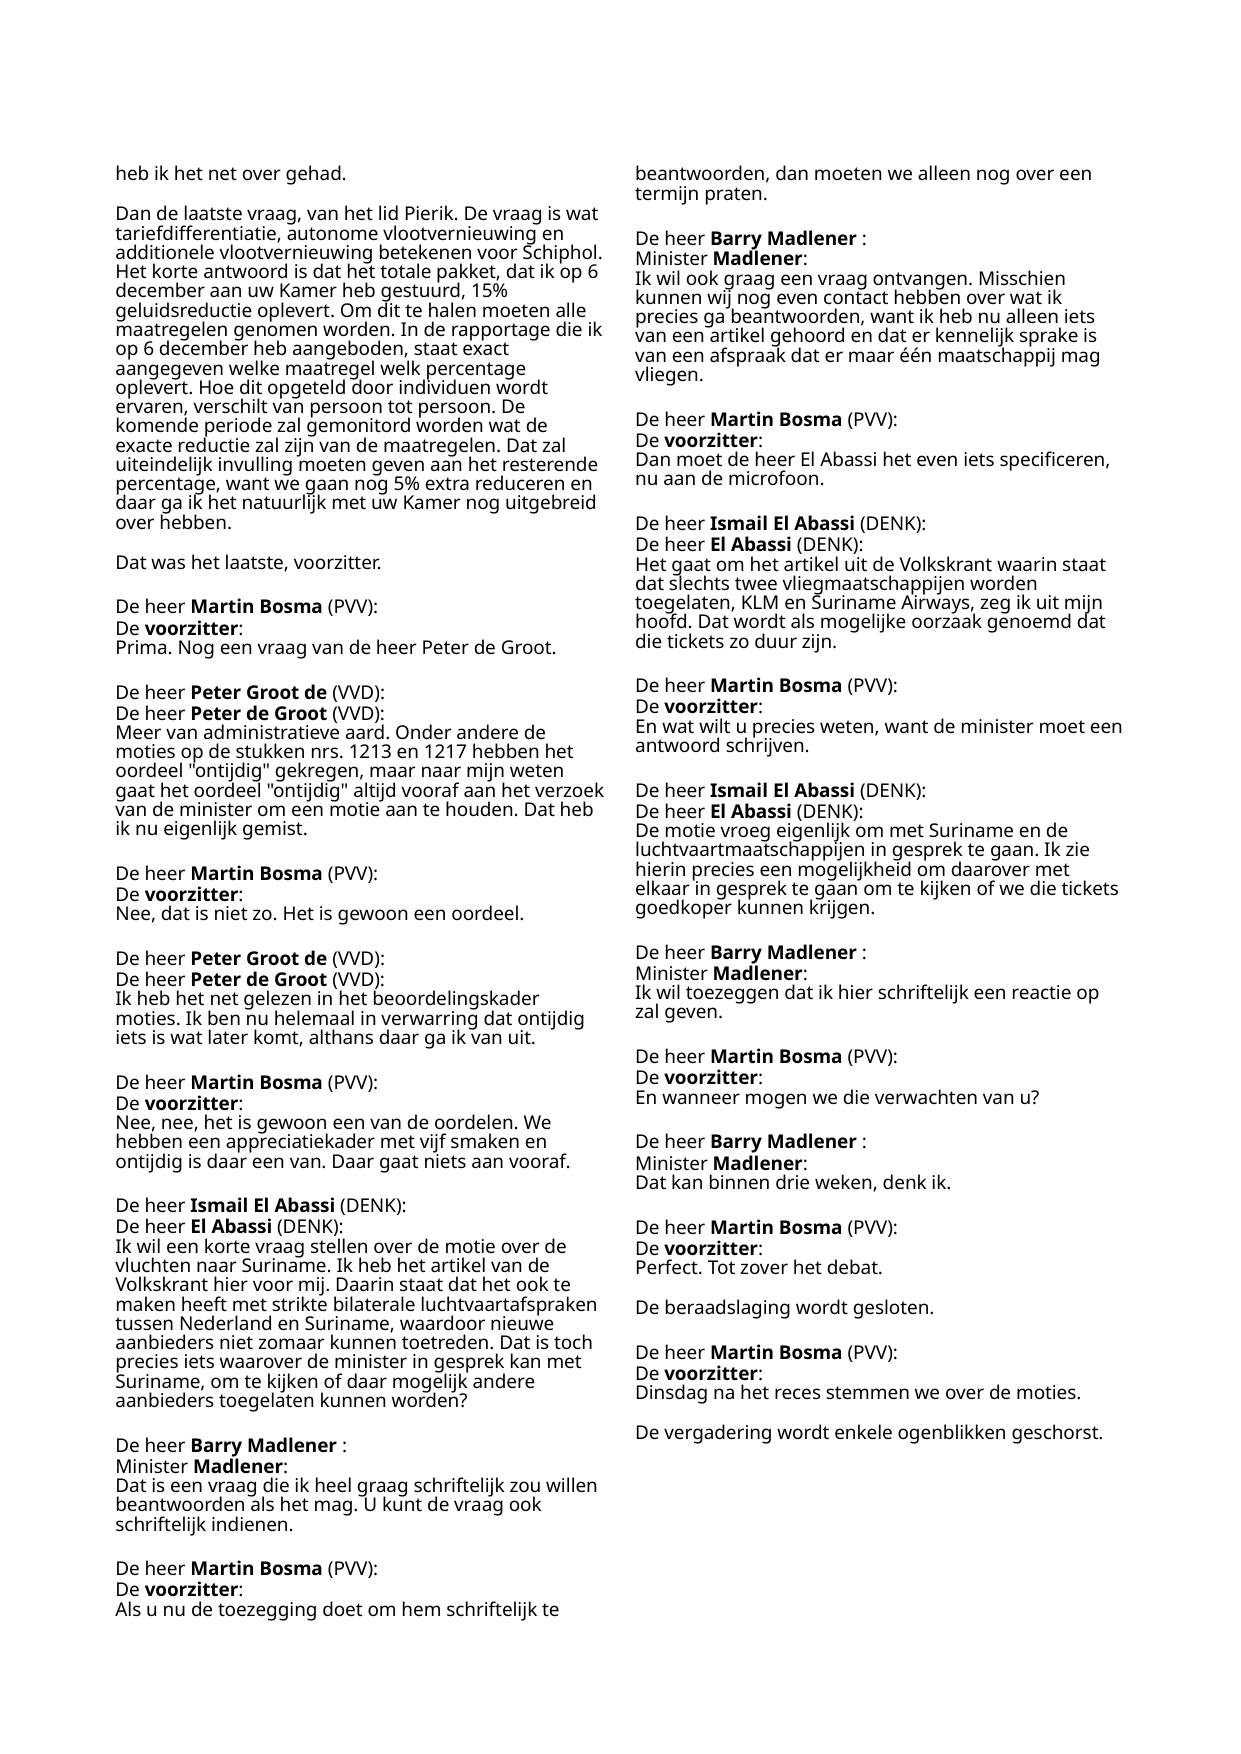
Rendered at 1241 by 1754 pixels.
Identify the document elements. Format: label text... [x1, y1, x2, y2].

text De heer Martin Bosma (PVV): [635, 406, 1125, 432]
text De heer Barry Madlener : [635, 225, 1125, 250]
text De heer Peter de Groot (VVD): [115, 704, 605, 724]
text De heer Martin Bosma (PVV): [635, 1044, 1125, 1069]
text En wanneer mogen we die verwachten van u? [635, 1089, 1125, 1108]
text De heer Martin Bosma (PVV): [635, 673, 1125, 698]
text De heer Peter de Groot (VVD): [115, 971, 605, 990]
text De heer Ismail El Abassi (DENK): [635, 511, 1125, 536]
text En wat wilt u precies weten, want de minister moet een antwoord schrijven. [635, 718, 1125, 756]
text De heer El Abassi (DENK): [635, 803, 1125, 822]
text Ik wil ook graag een vraag ontvangen. Misschien kunnen wij nog even contact hebben over wat ik precies ga beantwoorden, want ik heb nu alleen iets van een artikel gehoord en dat er kennelijk sprake is van een afspraak dat er maar één maatschappij mag vliegen. [635, 270, 1125, 385]
text Minister Madlener: [635, 1154, 1125, 1174]
text De motie vroeg eigenlijk om met Suriname en de luchtvaartmaatschappijen in gesprek te gaan. Ik zie hierin precies een mogelijkheid om daarover met elkaar in gesprek te gaan om te kijken of we die tickets goedkoper kunnen krijgen. [635, 822, 1125, 918]
text Als u nu de toezegging doet om hem schriftelijk te [115, 1601, 605, 1620]
text De heer Peter Groot de (VVD): [115, 945, 605, 971]
text De heer Martin Bosma (PVV): [115, 594, 605, 619]
text De heer El Abassi (DENK): [635, 536, 1125, 556]
text Nee, nee, het is gewoon een van de oordelen. We hebben een appreciatiekader met vijf smaken en ontijdig is daar een van. Daar gaat niets aan vooraf. [115, 1114, 605, 1172]
text De heer Barry Madlener : [635, 1129, 1125, 1154]
text Dat was het laatste, voorzitter. [115, 554, 605, 573]
text De voorzitter: [115, 1095, 605, 1114]
text De heer Martin Bosma (PVV): [635, 1339, 1125, 1365]
text Nee, dat is niet zo. Het is gewoon een oordeel. [115, 905, 605, 924]
text De voorzitter: [635, 432, 1125, 451]
text Dinsdag na het reces stemmen we over de moties. [635, 1384, 1125, 1403]
text De heer El Abassi (DENK): [115, 1218, 605, 1238]
text De voorzitter: [115, 1581, 605, 1601]
text Dan moet de heer El Abassi het even iets specificeren, nu aan de microfoon. [635, 451, 1125, 490]
text heb ik het net over gehad. [115, 165, 605, 184]
text De heer Martin Bosma (PVV): [635, 1214, 1125, 1239]
text Ik wil een korte vraag stellen over de motie over de vluchten naar Suriname. Ik heb het artikel van de Volkskrant hier voor mij. Daarin staat dat het ook te maken heeft met strikte bilaterale luchtvaartafspraken tussen Nederland en Suriname, waardoor nieuwe aanbieders niet zomaar kunnen toetreden. Dat is toch precies iets waarover de minister in gesprek kan met Suriname, om te kijken of daar mogelijk andere aanbieders toegelaten kunnen worden? [115, 1238, 605, 1411]
text De voorzitter: [635, 1365, 1125, 1384]
text De heer Peter Groot de (VVD): [115, 679, 605, 704]
text De heer Martin Bosma (PVV): [115, 860, 605, 886]
text De heer Ismail El Abassi (DENK): [635, 777, 1125, 803]
text Perfect. Tot zover het debat. [635, 1259, 1125, 1278]
text Dan de laatste vraag, van het lid Pierik. De vraag is wat tariefdifferentiatie, autonome vlootvernieuwing en additionele vlootvernieuwing betekenen voor Schiphol. Het korte antwoord is dat het totale pakket, dat ik op 6 december aan uw Kamer heb gestuurd, 15% geluidsreductie oplevert. Om dit te halen moeten alle maatregelen genomen worden. In de rapportage die ik op 6 december heb aangeboden, staat exact aangegeven welke maatregel welk percentage oplevert. Hoe dit opgeteld door individuen wordt ervaren, verschilt van persoon tot persoon. De komende periode zal gemonitord worden wat de exacte reductie zal zijn van de maatregelen. Dat zal uiteindelijk invulling moeten geven aan het resterende percentage, want we gaan nog 5% extra reduceren en daar ga ik het natuurlijk met uw Kamer nog uitgebreid over hebben. [115, 205, 605, 533]
text De heer Martin Bosma (PVV): [115, 1556, 605, 1581]
text De heer Martin Bosma (PVV): [115, 1069, 605, 1095]
text Het gaat om het artikel uit de Volkskrant waarin staat dat slechts twee vliegmaatschappijen worden toegelaten, KLM en Suriname Airways, zeg ik uit mijn hoofd. Dat wordt als mogelijke oorzaak genoemd dat die tickets zo duur zijn. [635, 556, 1125, 652]
text De voorzitter: [115, 886, 605, 905]
text Ik wil toezeggen dat ik hier schriftelijk een reactie op zal geven. [635, 984, 1125, 1023]
text De voorzitter: [635, 1239, 1125, 1259]
text De heer Ismail El Abassi (DENK): [115, 1193, 605, 1218]
text Prima. Nog een vraag van de heer Peter de Groot. [115, 639, 605, 658]
text Dat kan binnen drie weken, denk ik. [635, 1174, 1125, 1193]
text Meer van administratieve aard. Onder andere de moties op de stukken nrs. 1213 en 1217 hebben het oordeel "ontijdig" gekregen, maar naar mijn weten gaat het oordeel "ontijdig" altijd vooraf aan het verzoek van de minister om een motie aan te houden. Dat heb ik nu eigenlijk gemist. [115, 724, 605, 839]
text De vergadering wordt enkele ogenblikken geschorst. [635, 1424, 1125, 1443]
text De heer Barry Madlener : [115, 1432, 605, 1458]
text De voorzitter: [635, 1069, 1125, 1089]
text De heer Barry Madlener : [635, 939, 1125, 965]
text Minister Madlener: [635, 965, 1125, 984]
text Minister Madlener: [635, 250, 1125, 270]
text De voorzitter: [635, 698, 1125, 718]
text Minister Madlener: [115, 1458, 605, 1477]
text De beraadslaging wordt gesloten. [635, 1299, 1125, 1318]
text De voorzitter: [115, 619, 605, 639]
text Ik heb het net gelezen in het beoordelingskader moties. Ik ben nu helemaal in verwarring dat ontijdig iets is wat later komt, althans daar ga ik van uit. [115, 990, 605, 1048]
text Dat is een vraag die ik heel graag schriftelijk zou willen beantwoorden als het mag. U kunt de vraag ook schriftelijk indienen. [115, 1477, 605, 1535]
text beantwoorden, dan moeten we alleen nog over een termijn praten. [635, 165, 1125, 204]
